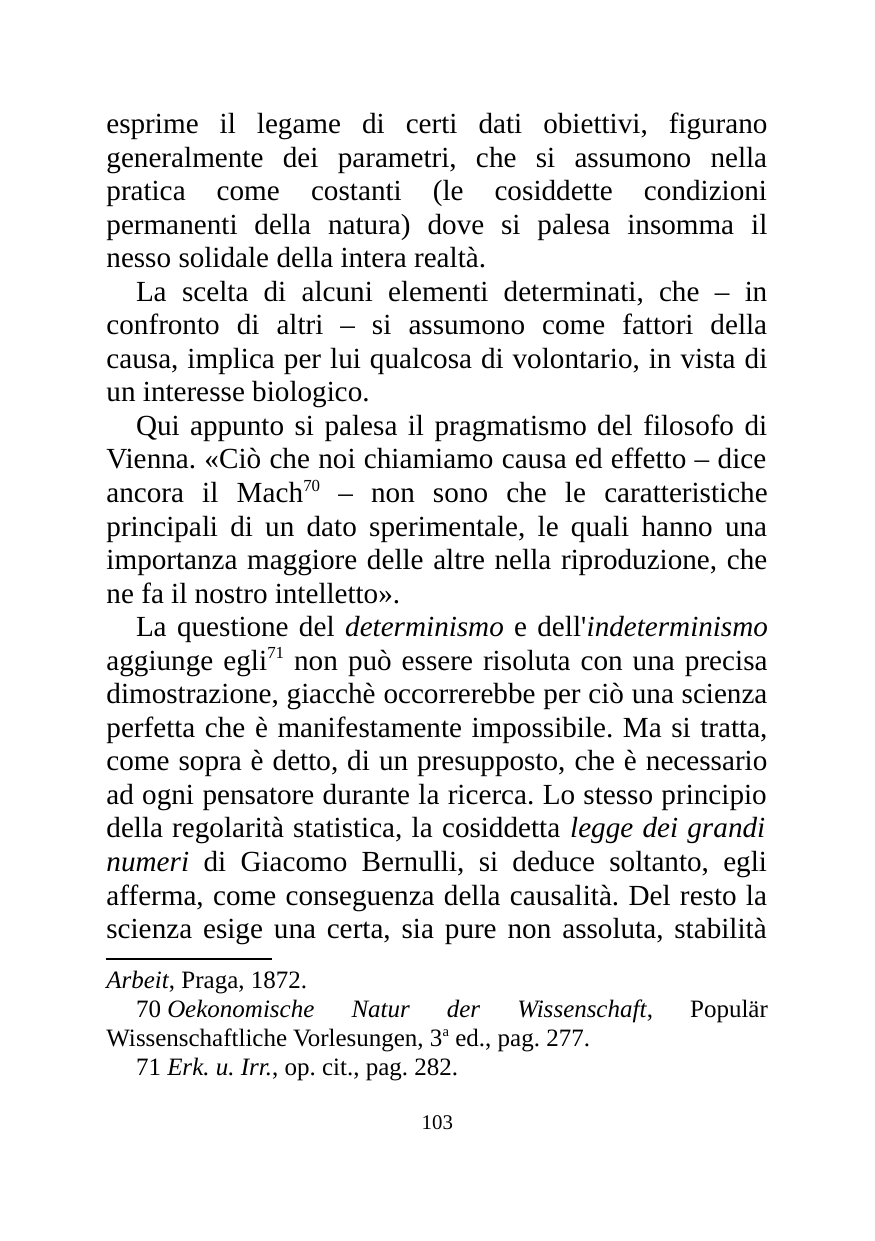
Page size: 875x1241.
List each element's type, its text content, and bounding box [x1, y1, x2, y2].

text Oekonomische Natur der Wissenschaft, Populär Wissenschaftliche Vorlesungen, 3a ed., pag. 277. [106, 994, 768, 1052]
text La scelta di alcuni elementi determinati, che – in confronto di altri – si assumono come fattori della causa, implica per lui qualcosa di volontario, in vista di un interesse biologico. [106, 274, 768, 408]
text La questione del determinismo e dell'indeterminismo aggiunge egli non può essere risoluta con una precisa dimostrazione, giacchè occorrerebbe per ciò una scienza perfetta che è manifestamente impossibile. Ma si tratta, come sopra è detto, di un presupposto, che è necessario ad ogni pensatore durante la ricerca. Lo stesso principio della regolarità statistica, la cosiddetta legge dei grandi numeri di Giacomo Bernulli, si deduce soltanto, egli afferma, come conseguenza della causalità. Del resto la scienza esige una certa, sia pure non assoluta, stabilità [106, 609, 768, 945]
text Qui appunto si palesa il pragmatismo del filosofo di Vienna. «Ciò che noi chiamiamo causa ed effetto – dice ancora il Mach – non sono che le caratteristiche principali di un dato sperimentale, le quali hanno una importanza maggiore delle altre nella riproduzione, che ne fa il nostro intelletto». [106, 408, 768, 609]
text Erk. u. Irr., op. cit., pag. 282. [106, 1052, 768, 1080]
text Arbeit, Praga, 1872. [106, 965, 768, 994]
text esprime il legame di certi dati obiettivi, figurano generalmente dei parametri, che si assumono nella pratica come costanti (le cosiddette condizioni permanenti della natura) dove si palesa insomma il nesso solidale della intera realtà. [106, 106, 768, 274]
